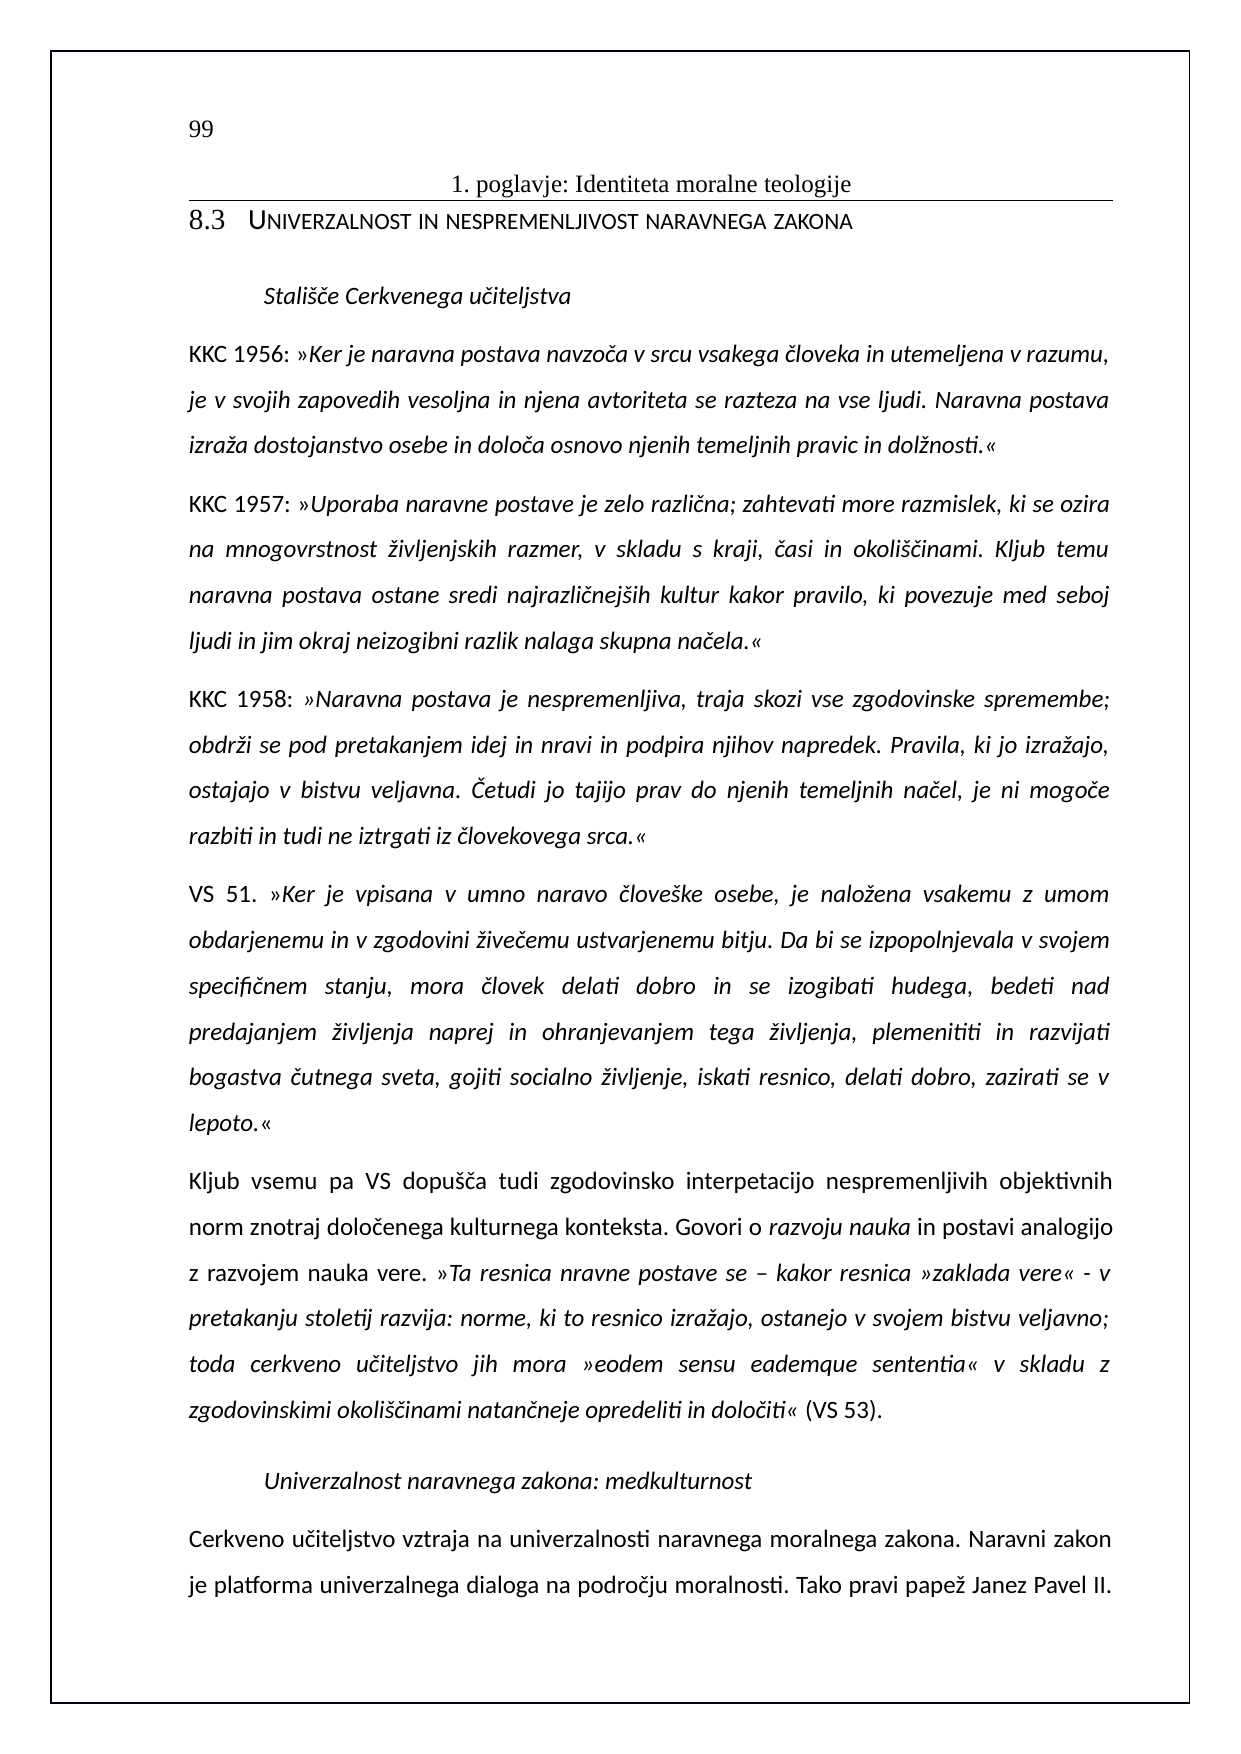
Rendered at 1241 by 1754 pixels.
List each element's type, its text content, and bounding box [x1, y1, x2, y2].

subtitle Stališče Cerkvenega učiteljstva [189, 280, 1113, 310]
text KKC 1958: »Naravna postava je nespremenljiva, traja skozi vse zgodovinske spremembe; obdrži se pod pretakanjem idej in nravi in podpira njihov napredek. Pravila, ki jo izražajo, ostajajo v bistvu veljavna. Četudi jo tajijo prav do njenih temeljnih načel, je ni mogoče razbiti in tudi ne iztrgati iz človekovega srca.« [189, 683, 1113, 851]
text Kljub vsemu pa VS dopušča tudi zgodovinsko interpetacijo nespremenljivih objektivnih norm znotraj določenega kulturnega konteksta. Govori o razvoju nauka in postavi analogijo z razvojem nauka vere. »Ta resnica nravne postave se – kakor resnica »zaklada vere« - v pretakanju stoletij razvija: norme, ki to resnico izražajo, ostanejo v svojem bistvu veljavno; toda cerkveno učiteljstvo jih mora »eodem sensu eademque sententia« v skladu z zgodovinskimi okoliščinami natančneje opredeliti in določiti« (VS 53). [189, 1165, 1113, 1424]
subtitle Univerzalnost naravnega zakona: medkulturnost [189, 1465, 1113, 1495]
subtitle Univerzalnost in nespremenljivost naravnega zakona [189, 201, 1113, 237]
text KKC 1957: »Uporaba naravne postave je zelo različna; zahtevati more razmislek, ki se ozira na mnogovrstnost življenjskih razmer, v skladu s kraji, časi in okoliščinami. Kljub temu naravna postava ostane sredi najrazličnejših kultur kakor pravilo, ki povezuje med seboj ljudi in jim okraj neizogibni razlik nalaga skupna načela.« [189, 488, 1113, 655]
text Cerkveno učiteljstvo vztraja na univerzalnosti naravnega moralnega zakona. Naravni zakon je platforma univerzalnega dialoga na področju moralnosti. Tako pravi papež Janez Pavel II. [189, 1523, 1113, 1599]
text VS 51. »Ker je vpisana v umno naravo človeške osebe, je naložena vsakemu z umom obdarjenemu in v zgodovini živečemu ustvarjenemu bitju. Da bi se izpopolnjevala v svojem specifičnem stanju, mora človek delati dobro in se izogibati hudega, bedeti nad predajanjem življenja naprej in ohranjevanjem tega življenja, plemenititi in razvijati bogastva čutnega sveta, gojiti socialno življenje, iskati resnico, delati dobro, zazirati se v lepoto.« [189, 878, 1113, 1138]
text KKC 1956: »Ker je naravna postava navzoča v srcu vsakega človeka in utemeljena v razumu, je v svojih zapovedih vesoljna in njena avtoriteta se razteza na vse ljudi. Naravna postava izraža dostojanstvo osebe in določa osnovo njenih temeljnih pravic in dolžnosti.« [189, 338, 1113, 460]
